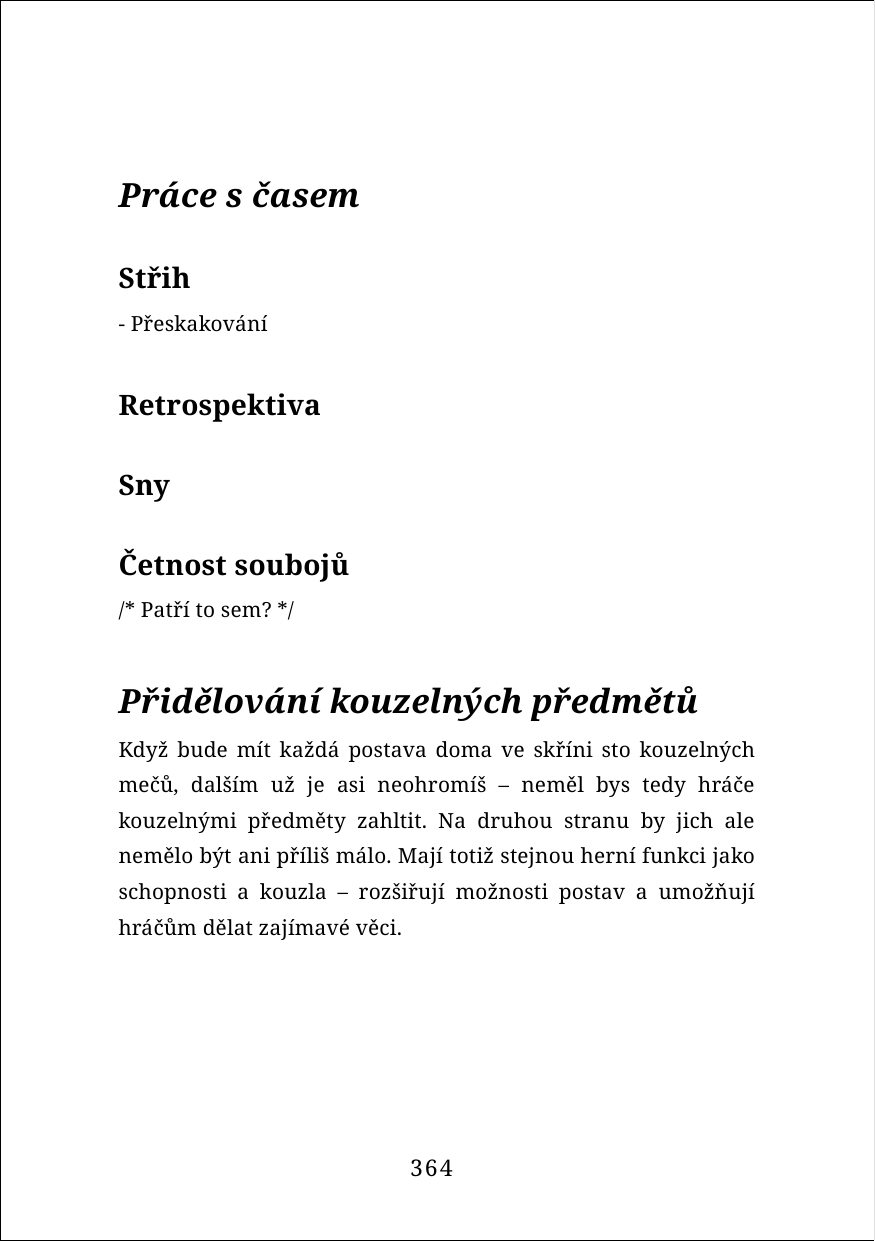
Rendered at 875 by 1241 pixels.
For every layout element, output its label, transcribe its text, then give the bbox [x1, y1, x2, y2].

subtitle Práce s časem [118, 172, 756, 217]
text Když bude mít každá postava doma ve skříni sto kouzelných mečů, dalším už je asi neohromíš – neměl bys tedy hráče kouzelnými předměty zahltit. Na druhou stranu by jich ale nemělo být ani příliš málo. Mají totiž stejnou herní funkci jako schopnosti a kouzla – rozšiřují možnosti postav a umožňují hráčům dělat zajímavé věci. [118, 735, 756, 941]
subtitle Retrospektiva [118, 386, 756, 424]
subtitle Střih [118, 258, 756, 297]
text /* Patří to sem? */ [118, 595, 756, 623]
subtitle Přidělování kouzelných předmětů [118, 678, 756, 723]
subtitle Četnost soubojů [118, 545, 756, 583]
subtitle Sny [118, 465, 756, 503]
text - Přeskakování [118, 309, 756, 337]
